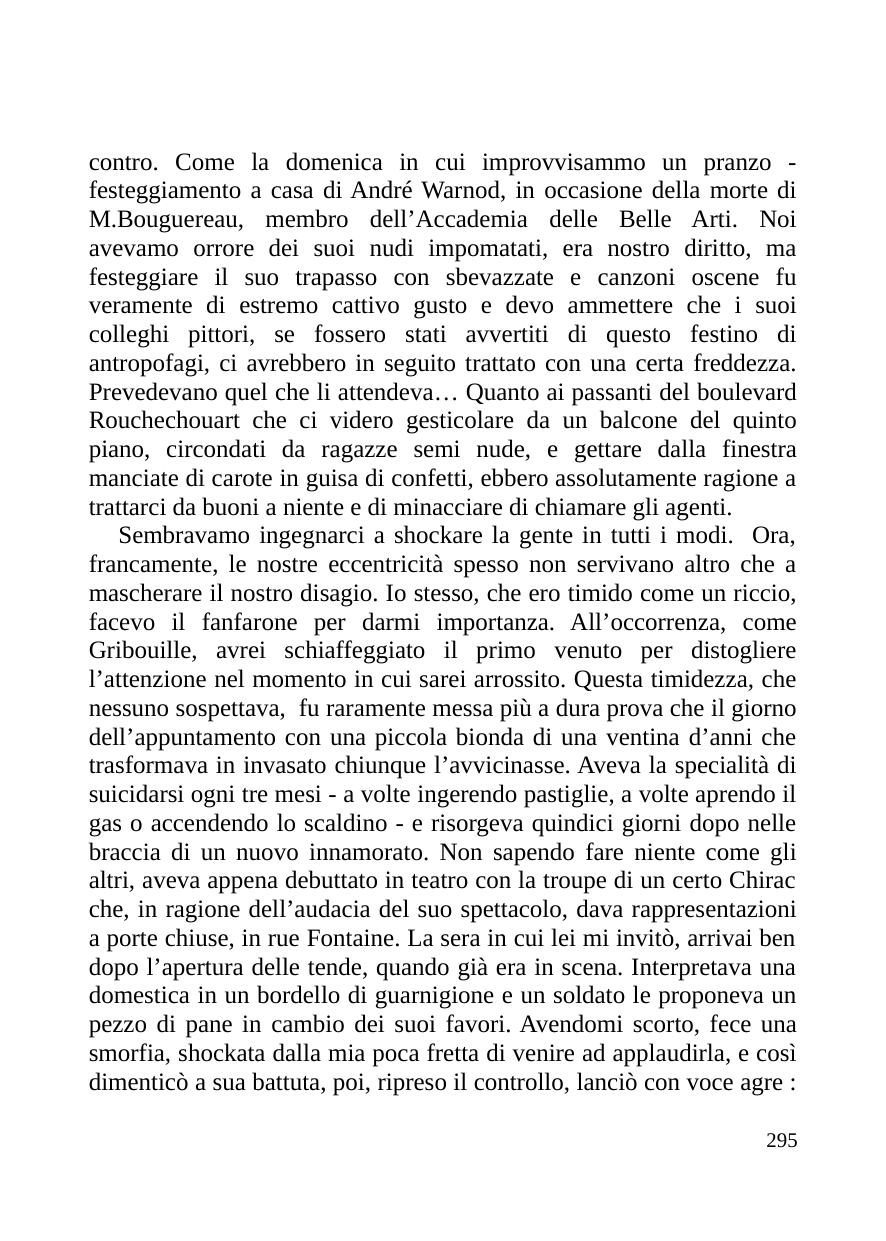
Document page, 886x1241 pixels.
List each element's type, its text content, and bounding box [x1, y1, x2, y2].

text Sembravamo ingegnarci a shockare la gente in tutti i modi. Ora, francamente, le nostre eccentricità spesso non servivano altro che a mascherare il nostro disagio. Io stesso, che ero timido come un riccio, facevo il fanfarone per darmi importanza. All’occorrenza, come Gribouille, avrei schiaffeggiato il primo venuto per distogliere l’attenzione nel momento in cui sarei arrossito. Questa timidezza, che nessuno sospettava, fu raramente messa più a dura prova che il giorno dell’appuntamento con una piccola bionda di una ventina d’anni che trasformava in invasato chiunque l’avvicinasse. Aveva la specialità di suicidarsi ogni tre mesi - a volte ingerendo pastiglie, a volte aprendo il gas o accendendo lo scaldino - e risorgeva quindici giorni dopo nelle braccia di un nuovo innamorato. Non sapendo fare niente come gli altri, aveva appena debuttato in teatro con la troupe di un certo Chirac che, in ragione dell’audacia del suo spettacolo, dava rappresentazioni a porte chiuse, in rue Fontaine. La sera in cui lei mi invitò, arrivai ben dopo l’apertura delle tende, quando già era in scena. Interpretava una domestica in un bordello di guarnigione e un soldato le proponeva un pezzo di pane in cambio dei suoi favori. Avendomi scorto, fece una smorfia, shockata dalla mia poca fretta di venire ad applaudirla, e così dimenticò a sua battuta, poi, ripreso il controllo, lanciò con voce agre : [88, 521, 797, 1096]
text contro. Come la domenica in cui improvvisammo un pranzo - festeggiamento a casa di André Warnod, in occasione della morte di M.Bouguereau, membro dell’Accademia delle Belle Arti. Noi avevamo orrore dei suoi nudi impomatati, era nostro diritto, ma festeggiare il suo trapasso con sbevazzate e canzoni oscene fu veramente di estremo cattivo gusto e devo ammettere che i suoi colleghi pittori, se fossero stati avvertiti di questo festino di antropofagi, ci avrebbero in seguito trattato con una certa freddezza. Prevedevano quel che li attendeva… Quanto ai passanti del boulevard Rouchechouart che ci videro gesticolare da un balcone del quinto piano, circondati da ragazze semi nude, e gettare dalla finestra manciate di carote in guisa di confetti, ebbero assolutamente ragione a trattarci da buoni a niente e di minacciare di chiamare gli agenti. [88, 147, 797, 521]
